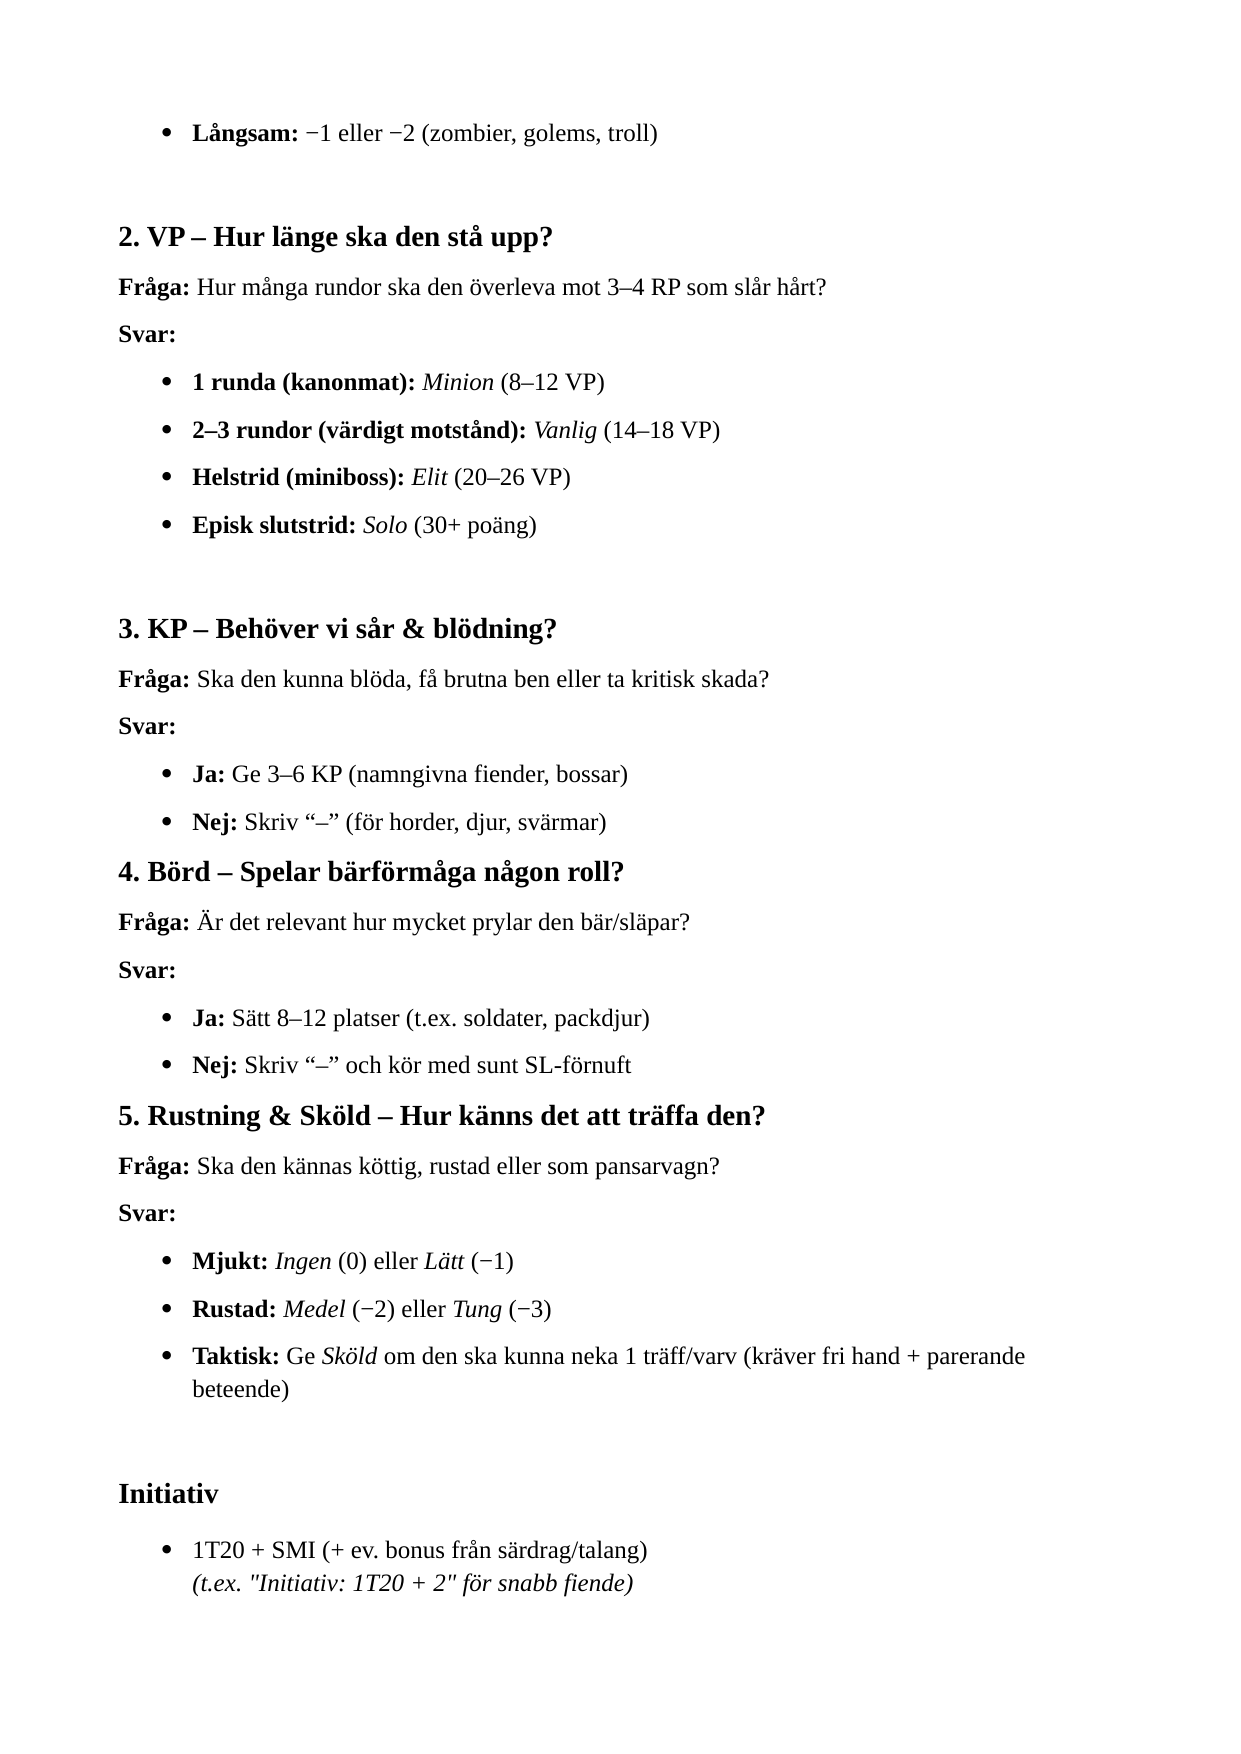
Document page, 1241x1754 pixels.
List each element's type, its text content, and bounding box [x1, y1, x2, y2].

text Fråga: Ska den kunna blöda, få brutna ben eller ta kritisk skada? [118, 664, 1122, 693]
list Nej: Skriv “–” och kör med sunt SL-förnuft [162, 1050, 1122, 1079]
list Långsam: −1 eller −2 (zombier, golems, troll) [162, 118, 1122, 147]
list Ja: Ge 3–6 KP (namngivna fiender, bossar) [162, 759, 1122, 788]
text Fråga: Hur många rundor ska den överleva mot 3–4 RP som slår hårt? [118, 272, 1122, 301]
text Svar: [118, 319, 1122, 348]
list 1 runda (kanonmat): Minion (8–12 VP) [162, 367, 1122, 396]
list Rustad: Medel (−2) eller Tung (−3) [162, 1294, 1122, 1322]
text Fråga: Ska den kännas köttig, rustad eller som pansarvagn? [118, 1151, 1122, 1180]
list Ja: Sätt 8–12 platser (t.ex. soldater, packdjur) [162, 1003, 1122, 1031]
list Nej: Skriv “–” (för horder, djur, svärmar) [162, 807, 1122, 835]
subtitle 3. KP – Behöver vi sår & blödning? [118, 611, 1122, 644]
list 2–3 rundor (värdigt motstånd): Vanlig (14–18 VP) [162, 415, 1122, 443]
subtitle 2. VP – Hur länge ska den stå upp? [118, 219, 1122, 252]
subtitle Initiativ [118, 1476, 1122, 1509]
text Svar: [118, 711, 1122, 740]
subtitle 4. Börd – Spelar bärförmåga någon roll? [118, 854, 1122, 888]
text Fråga: Är det relevant hur mycket prylar den bär/släpar? [118, 907, 1122, 936]
text Svar: [118, 1198, 1122, 1227]
list Helstrid (miniboss): Elit (20–26 VP) [162, 462, 1122, 491]
text Svar: [118, 955, 1122, 984]
list Mjukt: Ingen (0) eller Lätt (−1) [162, 1246, 1122, 1275]
list 1T20 + SMI (+ ev. bonus från särdrag/talang) (t.ex. "Initiativ: 1T20 + 2" för snabb fiende) [162, 1535, 1122, 1597]
list Taktisk: Ge Sköld om den ska kunna neka 1 träff/varv (kräver fri hand + parerande beteende) [162, 1341, 1122, 1403]
subtitle 5. Rustning & Sköld – Hur känns det att träffa den? [118, 1098, 1122, 1131]
list Episk slutstrid: Solo (30+ poäng) [162, 510, 1122, 539]
